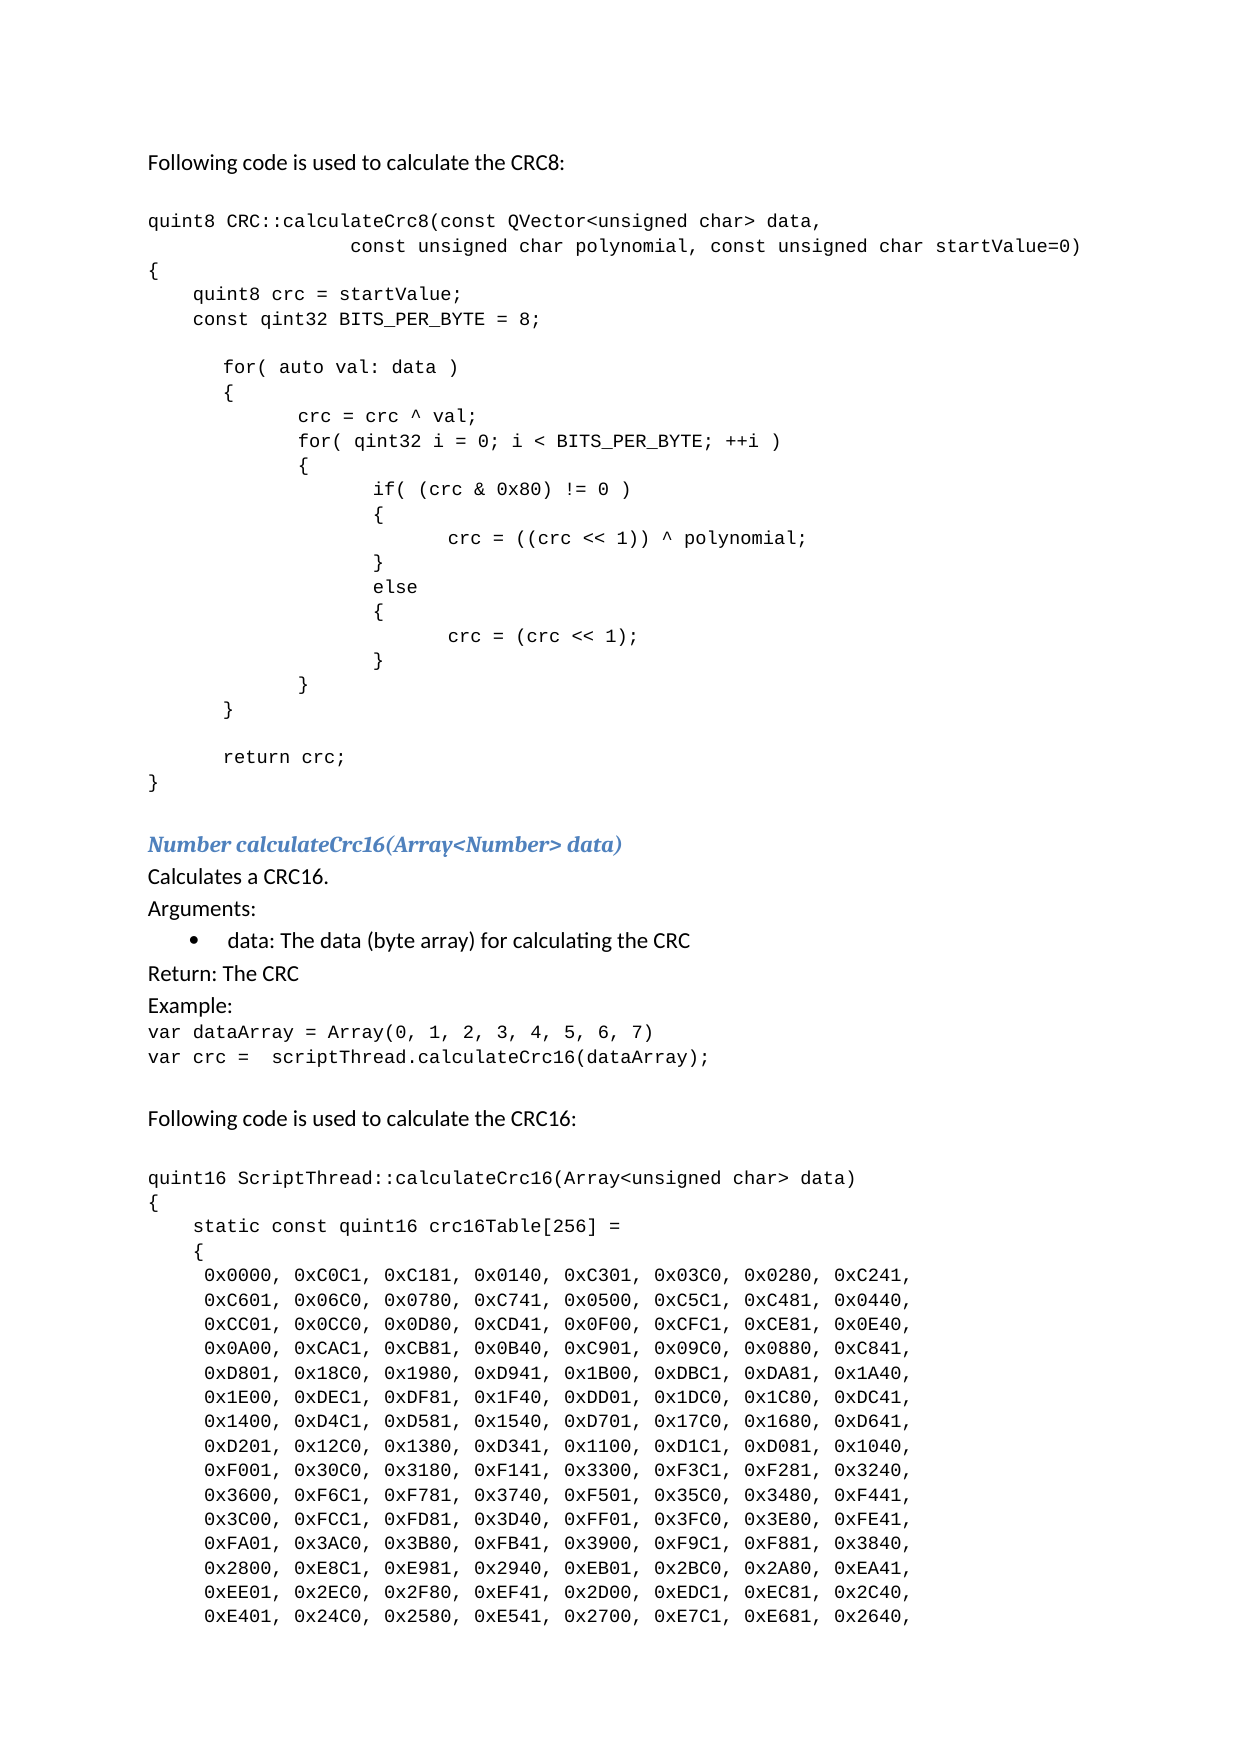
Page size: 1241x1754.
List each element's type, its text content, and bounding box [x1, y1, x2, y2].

text Example: [148, 991, 1093, 1019]
text 0xFA01, 0x3AC0, 0x3B80, 0xFB41, 0x3900, 0xF9C1, 0xF881, 0x3840, [148, 1534, 1093, 1555]
text crc = ((crc << 1)) ^ polynomial; [148, 529, 1093, 550]
list data: The data (byte array) for calculating the CRC [190, 927, 1093, 955]
text { [148, 261, 1093, 282]
text var dataArray = Array(0, 1, 2, 3, 4, 5, 6, 7) [148, 1023, 1093, 1044]
subtitle Number calculateCrc16(Array<Number> data) [148, 832, 1093, 858]
text 0x3600, 0xF6C1, 0xF781, 0x3740, 0xF501, 0x35C0, 0x3480, 0xF441, [148, 1485, 1093, 1507]
text Calculates a CRC16. [148, 862, 1093, 890]
text 0x3C00, 0xFCC1, 0xFD81, 0x3D40, 0xFF01, 0x3FC0, 0x3E80, 0xFE41, [148, 1510, 1093, 1531]
text 0xC601, 0x06C0, 0x0780, 0xC741, 0x0500, 0xC5C1, 0xC481, 0x0440, [148, 1290, 1093, 1312]
text quint8 crc = startValue; [148, 285, 1093, 306]
text { [148, 1193, 1093, 1214]
text Arguments: [148, 894, 1093, 922]
text 0xEE01, 0x2EC0, 0x2F80, 0xEF41, 0x2D00, 0xEDC1, 0xEC81, 0x2C40, [148, 1583, 1093, 1604]
text } [148, 675, 1093, 696]
text return crc; [148, 748, 1093, 769]
text static const quint16 crc16Table[256] = [148, 1217, 1093, 1238]
text Following code is used to calculate the CRC16: [148, 1104, 1093, 1132]
text 0x0000, 0xC0C1, 0xC181, 0x0140, 0xC301, 0x03C0, 0x0280, 0xC241, [148, 1266, 1093, 1287]
text 0x1400, 0xD4C1, 0xD581, 0x1540, 0xD701, 0x17C0, 0x1680, 0xD641, [148, 1412, 1093, 1433]
text Following code is used to calculate the CRC8: [148, 148, 1093, 176]
text else [148, 578, 1093, 599]
text crc = (crc << 1); [148, 626, 1093, 648]
text for( qint32 i = 0; i < BITS_PER_BYTE; ++i ) [223, 431, 1093, 453]
text } [148, 651, 1093, 672]
text 0x2800, 0xE8C1, 0xE981, 0x2940, 0xEB01, 0x2BC0, 0x2A80, 0xEA41, [148, 1558, 1093, 1580]
text for( auto val: data ) [148, 358, 1093, 379]
text } [148, 773, 1093, 794]
text 0xD201, 0x12C0, 0x1380, 0xD341, 0x1100, 0xD1C1, 0xD081, 0x1040, [148, 1437, 1093, 1458]
text } [148, 699, 1093, 721]
text quint16 ScriptThread::calculateCrc16(Array<unsigned char> data) [148, 1168, 1093, 1190]
text 0x1E00, 0xDEC1, 0xDF81, 0x1F40, 0xDD01, 0x1DC0, 0x1C80, 0xDC41, [148, 1388, 1093, 1409]
text 0x0A00, 0xCAC1, 0xCB81, 0x0B40, 0xC901, 0x09C0, 0x0880, 0xC841, [148, 1339, 1093, 1360]
text var crc = scriptThread.calculateCrc16(dataArray); [148, 1048, 1093, 1069]
text { [148, 1242, 1093, 1263]
text quint8 CRC::calculateCrc8(const QVector<unsigned char> data, [148, 212, 1093, 233]
text if( (crc & 0x80) != 0 ) [148, 480, 1093, 501]
text const unsigned char polynomial, const unsigned char startValue=0) [148, 236, 1093, 258]
text crc = crc ^ val; [223, 407, 1093, 428]
text { [148, 383, 1093, 404]
text { [148, 504, 1093, 526]
text 0xD801, 0x18C0, 0x1980, 0xD941, 0x1B00, 0xDBC1, 0xDA81, 0x1A40, [148, 1363, 1093, 1385]
text 0xCC01, 0x0CC0, 0x0D80, 0xCD41, 0x0F00, 0xCFC1, 0xCE81, 0x0E40, [148, 1315, 1093, 1336]
text 0xE401, 0x24C0, 0x2580, 0xE541, 0x2700, 0xE7C1, 0xE681, 0x2640, [148, 1607, 1093, 1628]
text Return: The CRC [148, 959, 1093, 987]
text { [223, 456, 1093, 477]
text } [148, 553, 1093, 574]
text { [148, 602, 1093, 623]
text const qint32 BITS_PER_BYTE = 8; [148, 309, 1093, 331]
text 0xF001, 0x30C0, 0x3180, 0xF141, 0x3300, 0xF3C1, 0xF281, 0x3240, [148, 1461, 1093, 1482]
